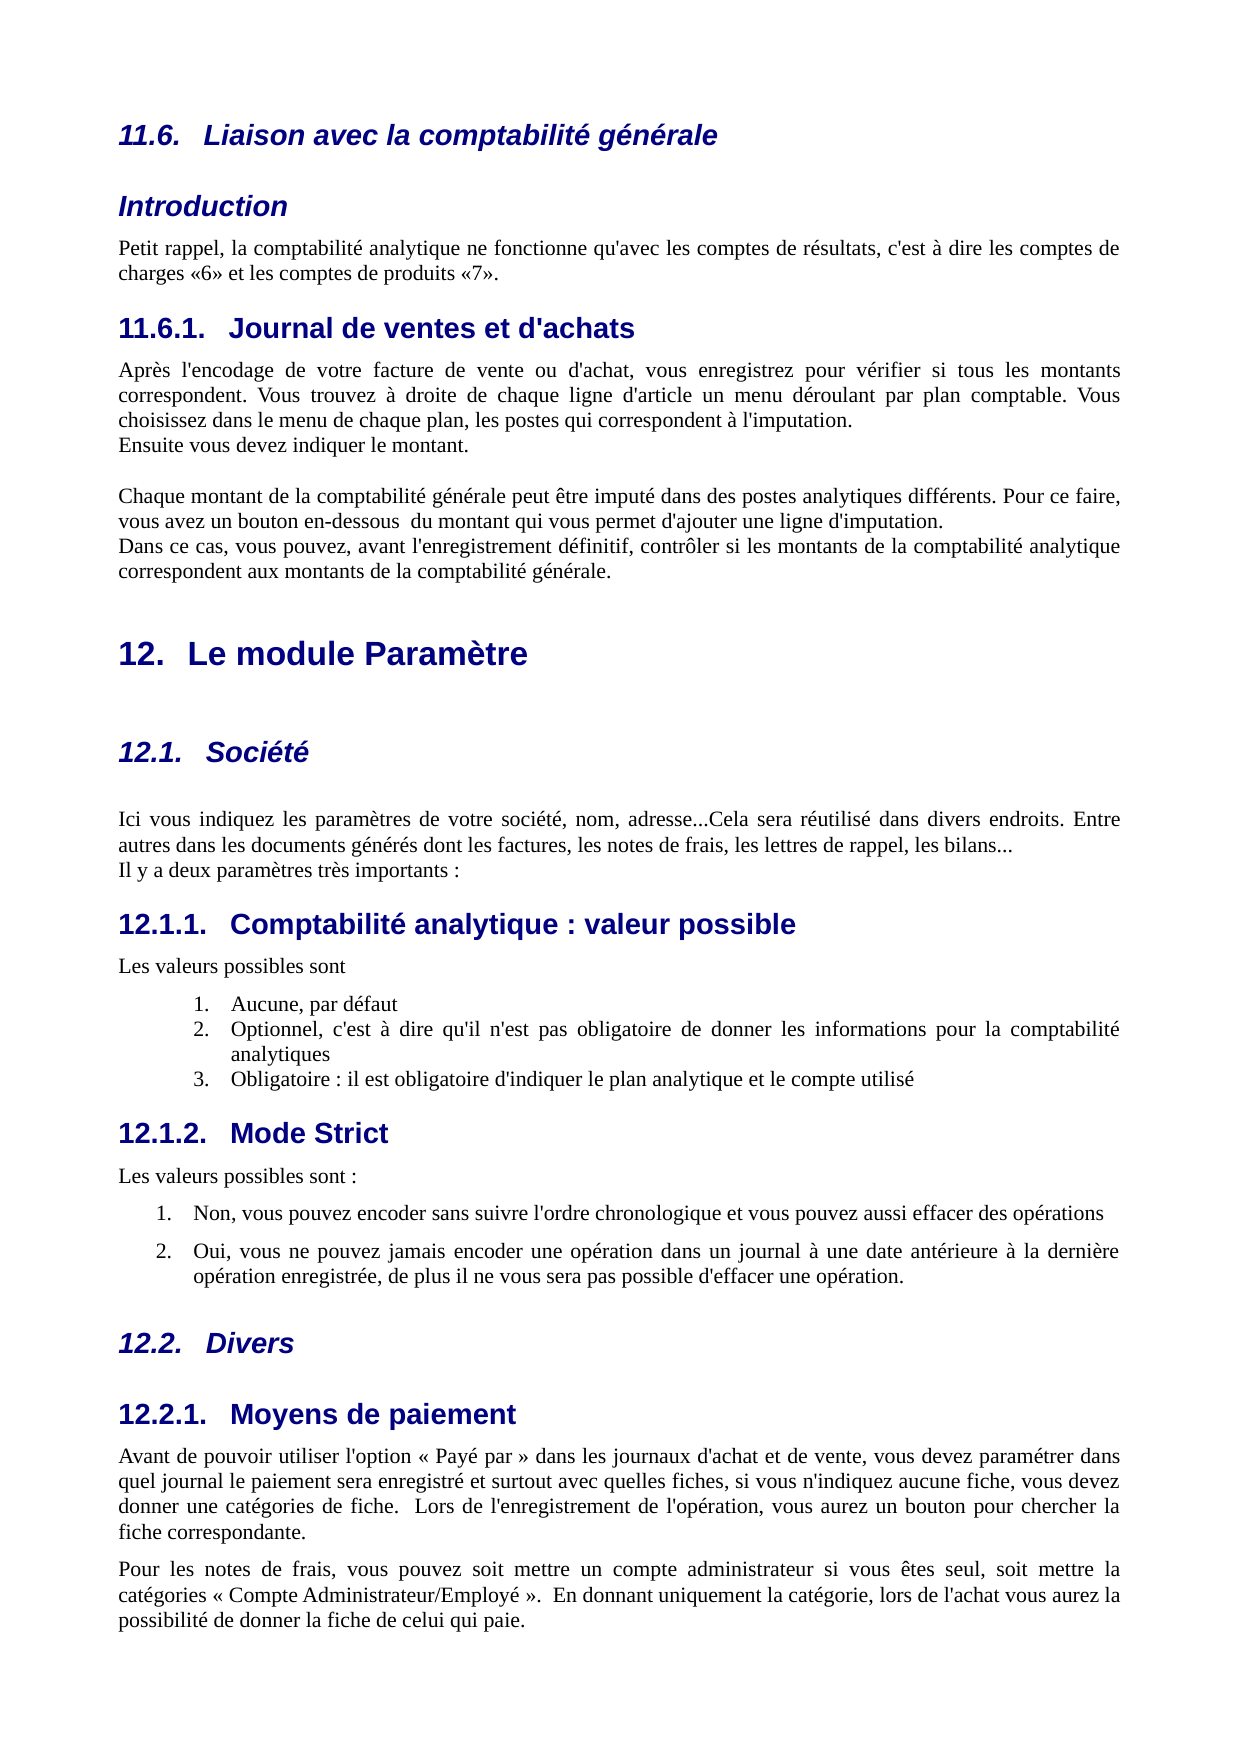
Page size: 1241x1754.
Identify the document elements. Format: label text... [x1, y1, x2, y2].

text Ici vous indiquez les paramètres de votre société, nom, adresse...Cela sera réutilisé dans divers endroits. Entre autres dans les documents générés dont les factures, les notes de frais, les lettres de rappel, les bilans... [118, 806, 1122, 857]
list Aucune, par défaut [193, 991, 1122, 1016]
subtitle Le module Paramètre [118, 634, 1122, 672]
text Petit rappel, la comptabilité analytique ne fonctionne qu'avec les comptes de résultats, c'est à dire les comptes de charges «6» et les comptes de produits «7». [118, 235, 1122, 286]
list Non, vous pouvez encoder sans suivre l'ordre chronologique et vous pouvez aussi effacer des opérations [156, 1200, 1122, 1226]
subtitle Comptabilité analytique : valeur possible [118, 907, 1122, 941]
text Ensuite vous devez indiquer le montant. [118, 432, 1122, 457]
text Pour les notes de frais, vous pouvez soit mettre un compte administrateur si vous êtes seul, soit mettre la catégories « Compte Administrateur/Employé ». En donnant uniquement la catégorie, lors de l'achat vous aurez la possibilité de donner la fiche de celui qui paie. [118, 1556, 1122, 1632]
text Chaque montant de la comptabilité générale peut être imputé dans des postes analytiques différents. Pour ce faire, vous avez un bouton en-dessous du montant qui vous permet d'ajouter une ligne d'imputation. [118, 483, 1122, 533]
subtitle Liaison avec la comptabilité générale [118, 118, 1122, 152]
text Il y a deux paramètres très importants : [118, 857, 1122, 882]
text Avant de pouvoir utiliser l'option « Payé par » dans les journaux d'achat et de vente, vous devez paramétrer dans quel journal le paiement sera enregistré et surtout avec quelles fiches, si vous n'indiquez aucune fiche, vous devez donner une catégories de fiche. Lors de l'enregistrement de l'opération, vous aurez un bouton pour chercher la fiche correspondante. [118, 1443, 1122, 1544]
subtitle Introduction [118, 189, 1122, 223]
text Les valeurs possibles sont [118, 953, 1122, 978]
subtitle Société [118, 735, 1122, 769]
text Après l'encodage de votre facture de vente ou d'achat, vous enregistrez pour vérifier si tous les montants correspondent. Vous trouvez à droite de chaque ligne d'article un menu déroulant par plan comptable. Vous choisissez dans le menu de chaque plan, les postes qui correspondent à l'imputation. [118, 357, 1122, 432]
subtitle Divers [118, 1326, 1122, 1359]
list Optionnel, c'est à dire qu'il n'est pas obligatoire de donner les informations pour la comptabilité analytiques [193, 1016, 1122, 1066]
text Les valeurs possibles sont : [118, 1163, 1122, 1188]
list Oui, vous ne pouvez jamais encoder une opération dans un journal à une date antérieure à la dernière opération enregistrée, de plus il ne vous sera pas possible d'effacer une opération. [156, 1238, 1122, 1288]
subtitle Moyens de paiement [118, 1397, 1122, 1431]
subtitle Mode Strict [118, 1117, 1122, 1150]
list Obligatoire : il est obligatoire d'indiquer le plan analytique et le compte utilisé [193, 1066, 1122, 1092]
text Dans ce cas, vous pouvez, avant l'enregistrement définitif, contrôler si les montants de la comptabilité analytique correspondent aux montants de la comptabilité générale. [118, 533, 1122, 583]
subtitle Journal de ventes et d'achats [118, 311, 1122, 344]
